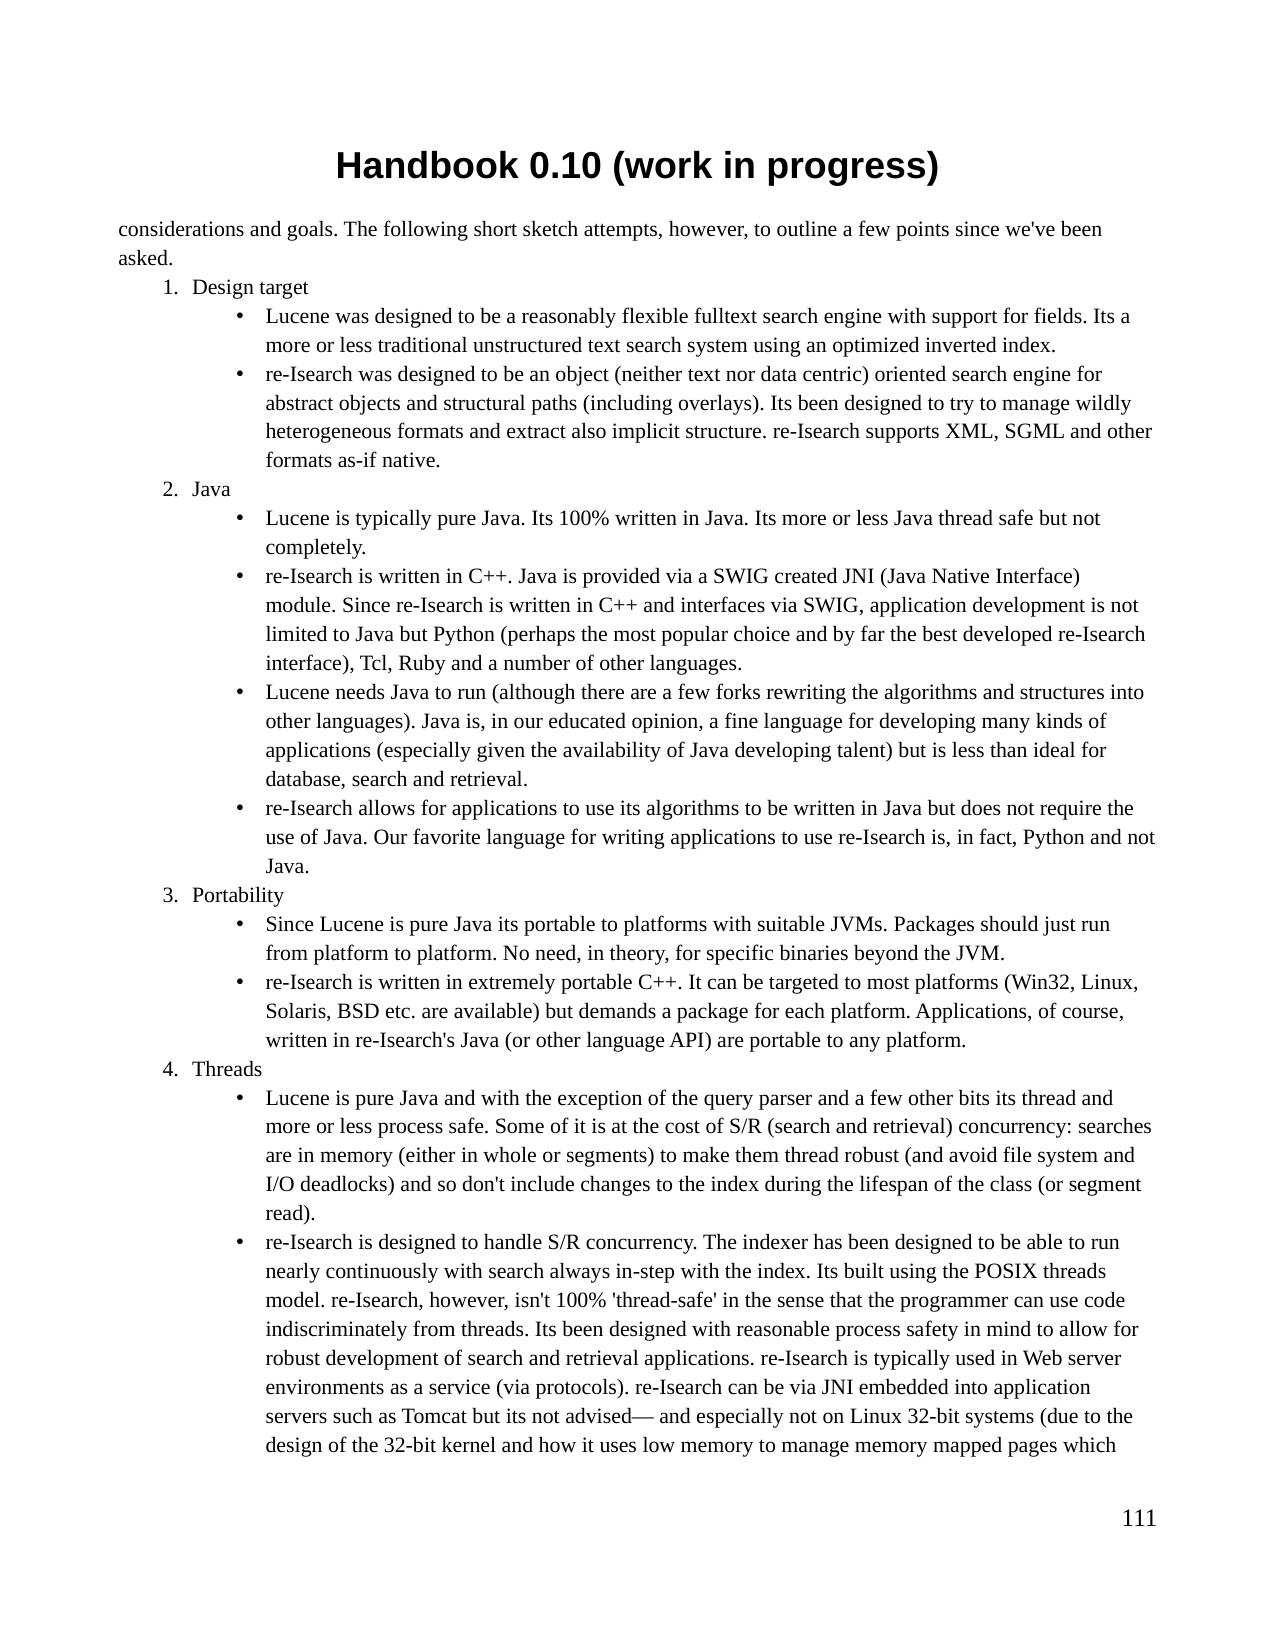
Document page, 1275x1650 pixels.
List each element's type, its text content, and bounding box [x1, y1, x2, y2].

list re-Isearch was designed to be an object (neither text nor data centric) oriented search engine for abstract objects and structural paths (including overlays). Its been designed to try to manage wildly heterogeneous formats and extract also implicit structure. re-Isearch supports XML, SGML and other formats as-if native. [236, 361, 1157, 473]
text considerations and goals. The following short sketch attempts, however, to outline a few points since we've been asked. [118, 216, 1157, 270]
list Lucene is pure Java and with the exception of the query parser and a few other bits its thread and more or less process safe. Some of it is at the cost of S/R (search and retrieval) concurrency: searches are in memory (either in whole or segments) to make them thread robust (and avoid file system and I/O deadlocks) and so don't include changes to the index during the lifespan of the class (or segment read). [236, 1084, 1157, 1226]
list re-Isearch is written in C++. Java is provided via a SWIG created JNI (Java Native Interface) module. Since re-Isearch is written in C++ and interfaces via SWIG, application development is not limited to Java but Python (perhaps the most popular choice and by far the best developed re-Isearch interface), Tcl, Ruby and a number of other languages. [236, 563, 1157, 675]
list Lucene was designed to be a reasonably flexible fulltext search engine with support for fields. Its a more or less traditional unstructured text search system using an optimized inverted index. [236, 303, 1157, 357]
list Java [162, 476, 1157, 502]
list Lucene is typically pure Java. Its 100% written in Java. Its more or less Java thread safe but not completely. [236, 505, 1157, 559]
list Design target [162, 274, 1157, 299]
list Threads [162, 1056, 1157, 1081]
list re-Isearch is designed to handle S/R concurrency. The indexer has been designed to be able to run nearly continuously with search always in-step with the index. Its built using the POSIX threads model. re-Isearch, however, isn't 100% 'thread-safe' in the sense that the programmer can use code indiscriminately from threads. Its been designed with reasonable process safety in mind to allow for robust development of search and retrieval applications. re-Isearch is typically used in Web server environments as a service (via protocols). re-Isearch can be via JNI embedded into application servers such as Tomcat but its not advised— and especially not on Linux 32-bit systems (due to the design of the 32-bit kernel and how it uses low memory to manage memory mapped pages which [236, 1229, 1157, 1457]
list re-Isearch allows for applications to use its algorithms to be written in Java but does not require the use of Java. Our favorite language for writing applications to use re-Isearch is, in fact, Python and not Java. [236, 795, 1157, 878]
list Lucene needs Java to run (although there are a few forks rewriting the algorithms and structures into other languages). Java is, in our educated opinion, a fine language for developing many kinds of applications (especially given the availability of Java developing talent) but is less than ideal for database, search and retrieval. [236, 679, 1157, 791]
list re-Isearch is written in extremely portable C++. It can be targeted to most platforms (Win32, Linux, Solaris, BSD etc. are available) but demands a package for each platform. Applications, of course, written in re-Isearch's Java (or other language API) are portable to any platform. [236, 969, 1157, 1052]
list Since Lucene is pure Java its portable to platforms with suitable JVMs. Packages should just run from platform to platform. No need, in theory, for specific binaries beyond the JVM. [236, 911, 1157, 965]
list Portability [162, 882, 1157, 907]
